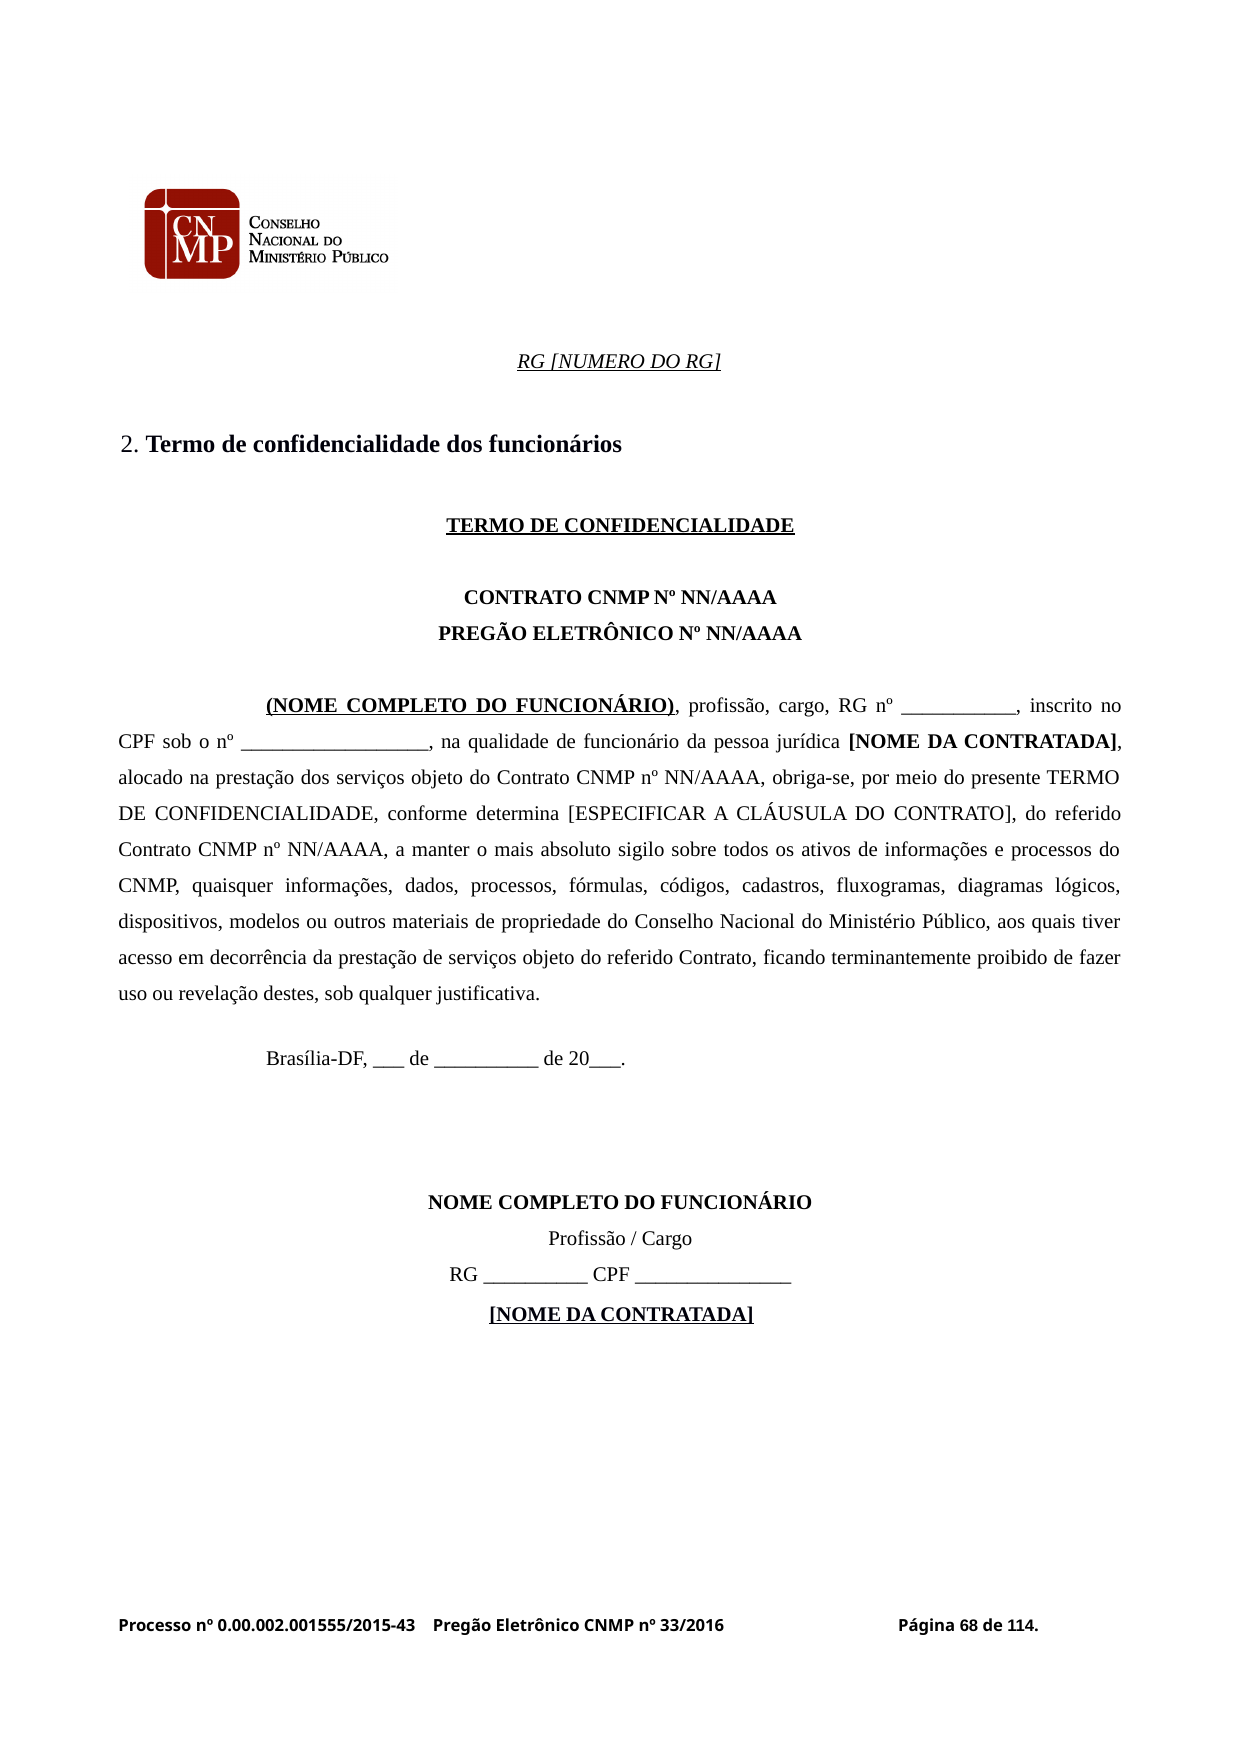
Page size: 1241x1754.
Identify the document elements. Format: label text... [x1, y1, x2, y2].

text Brasília-DF, ___ de __________ de 20___. [118, 1046, 1122, 1070]
text PREGÃO ELETRÔNICO Nº NN/AAAA [118, 621, 1122, 645]
text TERMO DE CONFIDENCIALIDADE [118, 513, 1122, 537]
picture [128, 174, 398, 293]
text (NOME COMPLETO DO FUNCIONÁRIO), profissão, cargo, RG nº ___________, inscrito no CPF sob o nº __________________, na qualidade de funcionário da pessoa jurídica [NOME DA CONTRATADA], alocado na prestação dos serviços objeto do Contrato CNMP nº NN/AAAA, obriga-se, por meio do presente TERMO DE CONFIDENCIALIDADE, conforme determina [ESPECIFICAR A CLÁUSULA DO CONTRATO], do referido Contrato CNMP nº NN/AAAA, a manter o mais absoluto sigilo sobre todos os ativos de informações e processos do CNMP, quaisquer informações, dados, processos, fórmulas, códigos, cadastros, fluxogramas, diagramas lógicos, dispositivos, modelos ou outros materiais de propriedade do Conselho Nacional do Ministério Público, aos quais tiver acesso em decorrência da prestação de serviços objeto do referido Contrato, ficando terminantemente proibido de fazer uso ou revelação destes, sob qualquer justificativa. [118, 693, 1122, 1005]
text NOME COMPLETO DO FUNCIONÁRIO [118, 1190, 1122, 1214]
text 2. Termo de confidencialidade dos funcionários [120, 429, 1122, 458]
text CONTRATO CNMP Nº NN/AAAA [118, 585, 1122, 609]
text RG __________ CPF _______________ [118, 1262, 1122, 1286]
text Profissão / Cargo [118, 1226, 1122, 1250]
text [NOME DA CONTRATADA] [120, 1302, 1122, 1326]
text RG [NUMERO DO RG] [118, 349, 1122, 373]
